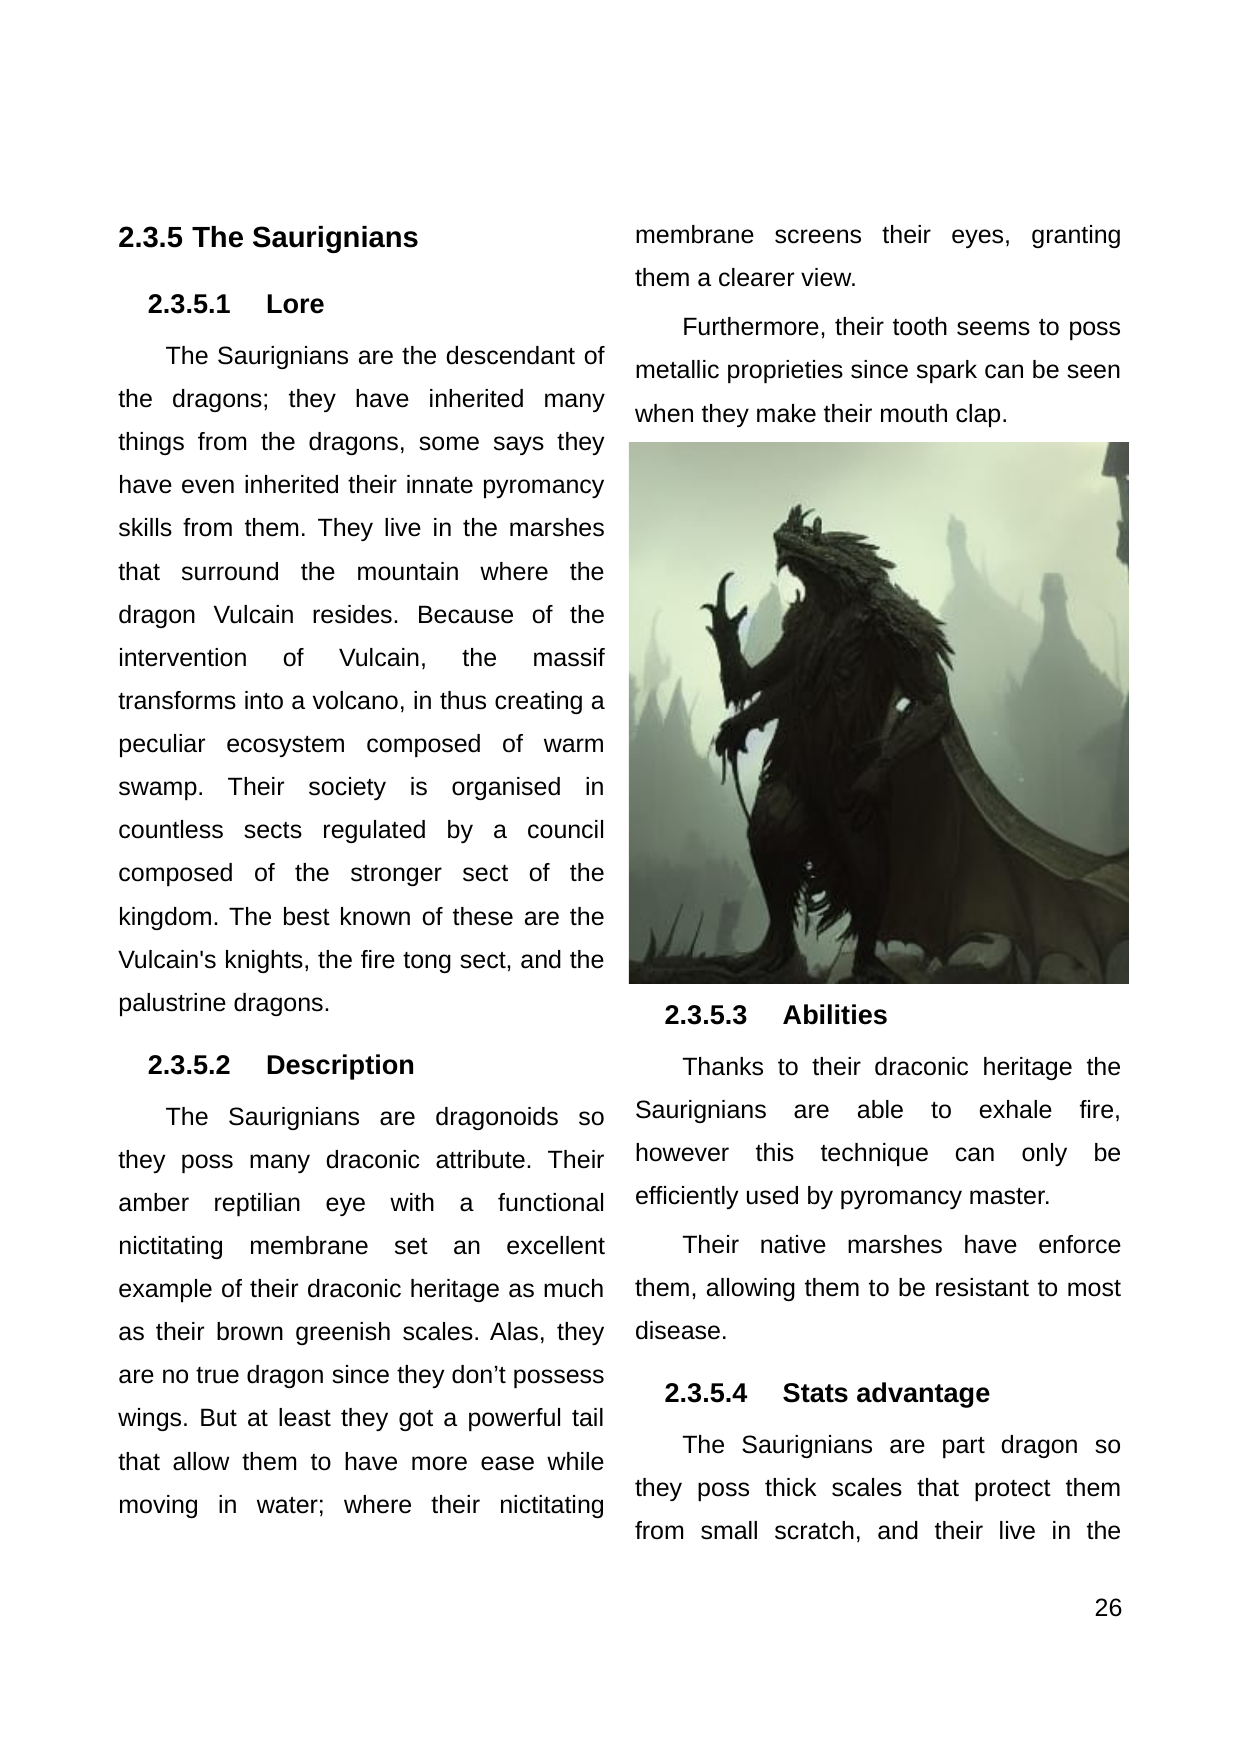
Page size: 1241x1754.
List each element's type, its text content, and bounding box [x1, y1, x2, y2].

subtitle Stats advantage [635, 1377, 1122, 1408]
subtitle Abilities [635, 984, 1122, 1030]
text The Saurignians are dragonoids so they poss many draconic attribute. Their amber reptilian eye with a functional nictitating membrane set an excellent example of their draconic heritage as much as their brown greenish scales. Alas, they are no true dragon since they don’t possess wings. But at least they got a powerful tail that allow them to have more ease while moving in water; where their nictitating [118, 1101, 605, 1518]
text Furthermore, their tooth seems to poss metallic proprieties since spark can be seen when they make their mouth clap. [635, 312, 1122, 427]
subtitle Lore [118, 288, 605, 319]
text Thanks to their draconic heritage the Saurignians are able to exhale fire, however this technique can only be efficiently used by pyromancy master. [635, 1052, 1122, 1210]
text The Saurignians are part dragon so they poss thick scales that protect them from small scratch, and their live in the [635, 1430, 1122, 1545]
text Their native marshes have enforce them, allowing them to be resistant to most disease. [635, 1230, 1122, 1345]
subtitle Description [118, 1049, 605, 1080]
subtitle The Saurignians [118, 220, 605, 254]
text membrane screens their eyes, granting them a clearer view. [635, 220, 1122, 292]
text The Saurignians are the descendant of the dragons; they have inherited many things from the dragons, some says they have even inherited their innate pyromancy skills from them. They live in the marshes that surround the mountain where the dragon Vulcain resides. Because of the intervention of Vulcain, the massif transforms into a volcano, in thus creating a peculiar ecosystem composed of warm swamp. Their society is organised in countless sects regulated by a council composed of the stronger sect of the kingdom. The best known of these are the Vulcain's knights, the fire tong sect, and the palustrine dragons. [118, 341, 605, 1017]
picture [628, 442, 1129, 984]
